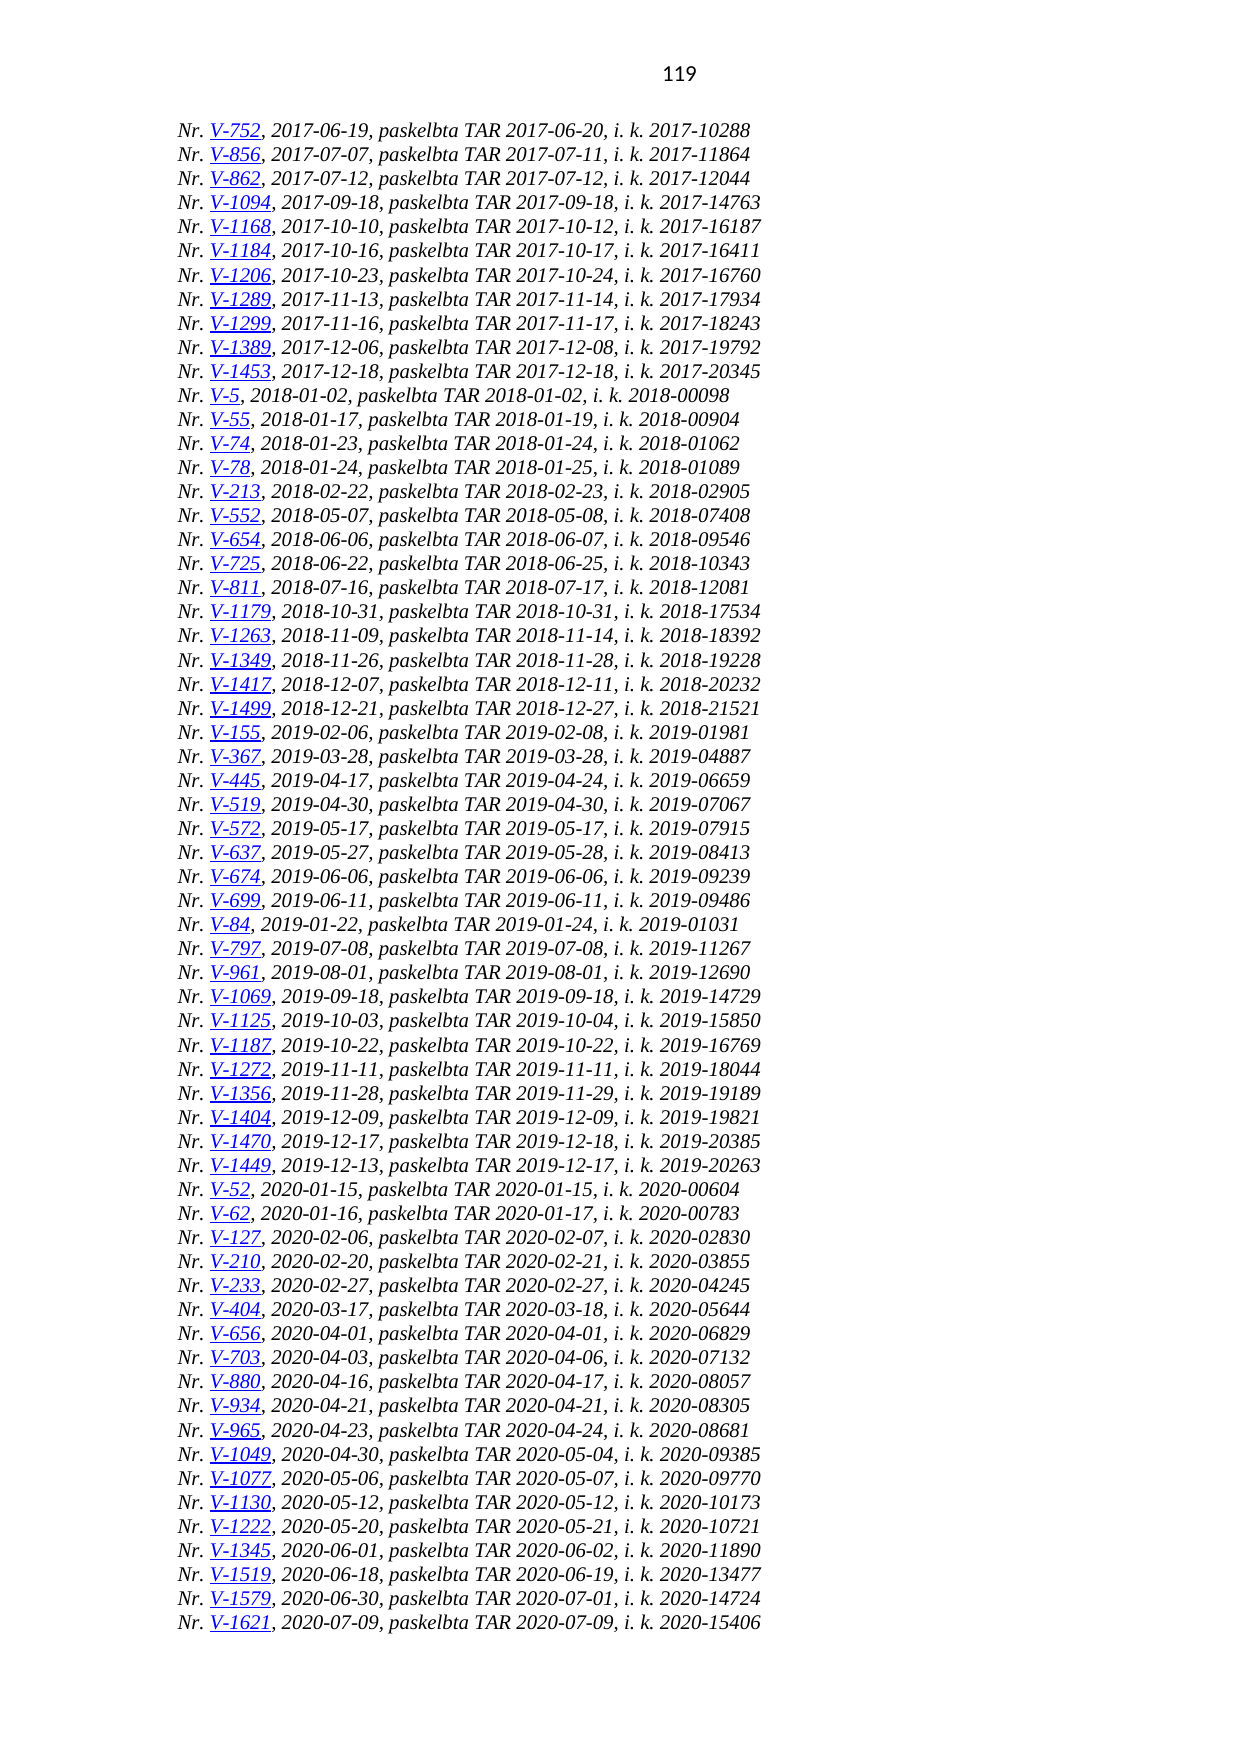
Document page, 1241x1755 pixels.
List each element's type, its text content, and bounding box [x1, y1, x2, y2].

text Nr. V-552, 2018-05-07, paskelbta TAR 2018-05-08, i. k. 2018-07408 [177, 503, 1181, 527]
text Nr. V-725, 2018-06-22, paskelbta TAR 2018-06-25, i. k. 2018-10343 [177, 551, 1181, 575]
text Nr. V-404, 2020-03-17, paskelbta TAR 2020-03-18, i. k. 2020-05644 [177, 1297, 1181, 1321]
text Nr. V-856, 2017-07-07, paskelbta TAR 2017-07-11, i. k. 2017-11864 [177, 142, 1181, 166]
text Nr. V-1289, 2017-11-13, paskelbta TAR 2017-11-14, i. k. 2017-17934 [177, 287, 1181, 311]
text Nr. V-62, 2020-01-16, paskelbta TAR 2020-01-17, i. k. 2020-00783 [177, 1201, 1181, 1225]
text Nr. V-1222, 2020-05-20, paskelbta TAR 2020-05-21, i. k. 2020-10721 [177, 1514, 1181, 1538]
text Nr. V-1049, 2020-04-30, paskelbta TAR 2020-05-04, i. k. 2020-09385 [177, 1442, 1181, 1466]
text Nr. V-880, 2020-04-16, paskelbta TAR 2020-04-17, i. k. 2020-08057 [177, 1369, 1181, 1393]
text Nr. V-674, 2019-06-06, paskelbta TAR 2019-06-06, i. k. 2019-09239 [177, 864, 1181, 888]
text Nr. V-1125, 2019-10-03, paskelbta TAR 2019-10-04, i. k. 2019-15850 [177, 1008, 1181, 1032]
text Nr. V-1499, 2018-12-21, paskelbta TAR 2018-12-27, i. k. 2018-21521 [177, 696, 1181, 720]
text Nr. V-811, 2018-07-16, paskelbta TAR 2018-07-17, i. k. 2018-12081 [177, 575, 1181, 599]
text Nr. V-637, 2019-05-27, paskelbta TAR 2019-05-28, i. k. 2019-08413 [177, 840, 1181, 864]
text Nr. V-1449, 2019-12-13, paskelbta TAR 2019-12-17, i. k. 2019-20263 [177, 1153, 1181, 1177]
text Nr. V-213, 2018-02-22, paskelbta TAR 2018-02-23, i. k. 2018-02905 [177, 479, 1181, 503]
text Nr. V-519, 2019-04-30, paskelbta TAR 2019-04-30, i. k. 2019-07067 [177, 792, 1181, 816]
text Nr. V-1404, 2019-12-09, paskelbta TAR 2019-12-09, i. k. 2019-19821 [177, 1105, 1181, 1129]
text Nr. V-1179, 2018-10-31, paskelbta TAR 2018-10-31, i. k. 2018-17534 [177, 599, 1181, 623]
text Nr. V-797, 2019-07-08, paskelbta TAR 2019-07-08, i. k. 2019-11267 [177, 936, 1181, 960]
text Nr. V-1356, 2019-11-28, paskelbta TAR 2019-11-29, i. k. 2019-19189 [177, 1081, 1181, 1105]
text Nr. V-84, 2019-01-22, paskelbta TAR 2019-01-24, i. k. 2019-01031 [177, 912, 1181, 936]
text Nr. V-703, 2020-04-03, paskelbta TAR 2020-04-06, i. k. 2020-07132 [177, 1345, 1181, 1369]
text Nr. V-934, 2020-04-21, paskelbta TAR 2020-04-21, i. k. 2020-08305 [177, 1393, 1181, 1417]
text Nr. V-572, 2019-05-17, paskelbta TAR 2019-05-17, i. k. 2019-07915 [177, 816, 1181, 840]
text Nr. V-1519, 2020-06-18, paskelbta TAR 2020-06-19, i. k. 2020-13477 [177, 1562, 1181, 1586]
text Nr. V-699, 2019-06-11, paskelbta TAR 2019-06-11, i. k. 2019-09486 [177, 888, 1181, 912]
text Nr. V-127, 2020-02-06, paskelbta TAR 2020-02-07, i. k. 2020-02830 [177, 1225, 1181, 1249]
text Nr. V-1168, 2017-10-10, paskelbta TAR 2017-10-12, i. k. 2017-16187 [177, 214, 1181, 238]
text Nr. V-1069, 2019-09-18, paskelbta TAR 2019-09-18, i. k. 2019-14729 [177, 984, 1181, 1008]
text Nr. V-55, 2018-01-17, paskelbta TAR 2018-01-19, i. k. 2018-00904 [177, 407, 1181, 431]
text Nr. V-965, 2020-04-23, paskelbta TAR 2020-04-24, i. k. 2020-08681 [177, 1417, 1181, 1442]
text Nr. V-1094, 2017-09-18, paskelbta TAR 2017-09-18, i. k. 2017-14763 [177, 190, 1181, 214]
text Nr. V-52, 2020-01-15, paskelbta TAR 2020-01-15, i. k. 2020-00604 [177, 1177, 1181, 1201]
text Nr. V-654, 2018-06-06, paskelbta TAR 2018-06-07, i. k. 2018-09546 [177, 527, 1181, 551]
text Nr. V-1184, 2017-10-16, paskelbta TAR 2017-10-17, i. k. 2017-16411 [177, 238, 1181, 262]
text Nr. V-752, 2017-06-19, paskelbta TAR 2017-06-20, i. k. 2017-10288 [177, 118, 1181, 142]
text Nr. V-1621, 2020-07-09, paskelbta TAR 2020-07-09, i. k. 2020-15406 [177, 1610, 1181, 1634]
text Nr. V-1187, 2019-10-22, paskelbta TAR 2019-10-22, i. k. 2019-16769 [177, 1032, 1181, 1057]
text Nr. V-5, 2018-01-02, paskelbta TAR 2018-01-02, i. k. 2018-00098 [177, 383, 1181, 407]
text Nr. V-233, 2020-02-27, paskelbta TAR 2020-02-27, i. k. 2020-04245 [177, 1273, 1181, 1297]
text Nr. V-1077, 2020-05-06, paskelbta TAR 2020-05-07, i. k. 2020-09770 [177, 1466, 1181, 1490]
text Nr. V-1130, 2020-05-12, paskelbta TAR 2020-05-12, i. k. 2020-10173 [177, 1490, 1181, 1514]
text Nr. V-1417, 2018-12-07, paskelbta TAR 2018-12-11, i. k. 2018-20232 [177, 672, 1181, 696]
text Nr. V-78, 2018-01-24, paskelbta TAR 2018-01-25, i. k. 2018-01089 [177, 455, 1181, 479]
text Nr. V-74, 2018-01-23, paskelbta TAR 2018-01-24, i. k. 2018-01062 [177, 431, 1181, 455]
text Nr. V-210, 2020-02-20, paskelbta TAR 2020-02-21, i. k. 2020-03855 [177, 1249, 1181, 1273]
text Nr. V-367, 2019-03-28, paskelbta TAR 2019-03-28, i. k. 2019-04887 [177, 744, 1181, 768]
text Nr. V-155, 2019-02-06, paskelbta TAR 2019-02-08, i. k. 2019-01981 [177, 720, 1181, 744]
text Nr. V-1470, 2019-12-17, paskelbta TAR 2019-12-18, i. k. 2019-20385 [177, 1129, 1181, 1153]
text Nr. V-1263, 2018-11-09, paskelbta TAR 2018-11-14, i. k. 2018-18392 [177, 623, 1181, 647]
text Nr. V-1299, 2017-11-16, paskelbta TAR 2017-11-17, i. k. 2017-18243 [177, 311, 1181, 335]
text Nr. V-862, 2017-07-12, paskelbta TAR 2017-07-12, i. k. 2017-12044 [177, 166, 1181, 190]
text Nr. V-1453, 2017-12-18, paskelbta TAR 2017-12-18, i. k. 2017-20345 [177, 359, 1181, 383]
text Nr. V-1206, 2017-10-23, paskelbta TAR 2017-10-24, i. k. 2017-16760 [177, 262, 1181, 287]
text Nr. V-961, 2019-08-01, paskelbta TAR 2019-08-01, i. k. 2019-12690 [177, 960, 1181, 984]
text Nr. V-1579, 2020-06-30, paskelbta TAR 2020-07-01, i. k. 2020-14724 [177, 1586, 1181, 1610]
text Nr. V-445, 2019-04-17, paskelbta TAR 2019-04-24, i. k. 2019-06659 [177, 768, 1181, 792]
text Nr. V-656, 2020-04-01, paskelbta TAR 2020-04-01, i. k. 2020-06829 [177, 1321, 1181, 1345]
text Nr. V-1349, 2018-11-26, paskelbta TAR 2018-11-28, i. k. 2018-19228 [177, 647, 1181, 672]
text Nr. V-1345, 2020-06-01, paskelbta TAR 2020-06-02, i. k. 2020-11890 [177, 1538, 1181, 1562]
text Nr. V-1389, 2017-12-06, paskelbta TAR 2017-12-08, i. k. 2017-19792 [177, 335, 1181, 359]
text Nr. V-1272, 2019-11-11, paskelbta TAR 2019-11-11, i. k. 2019-18044 [177, 1057, 1181, 1081]
